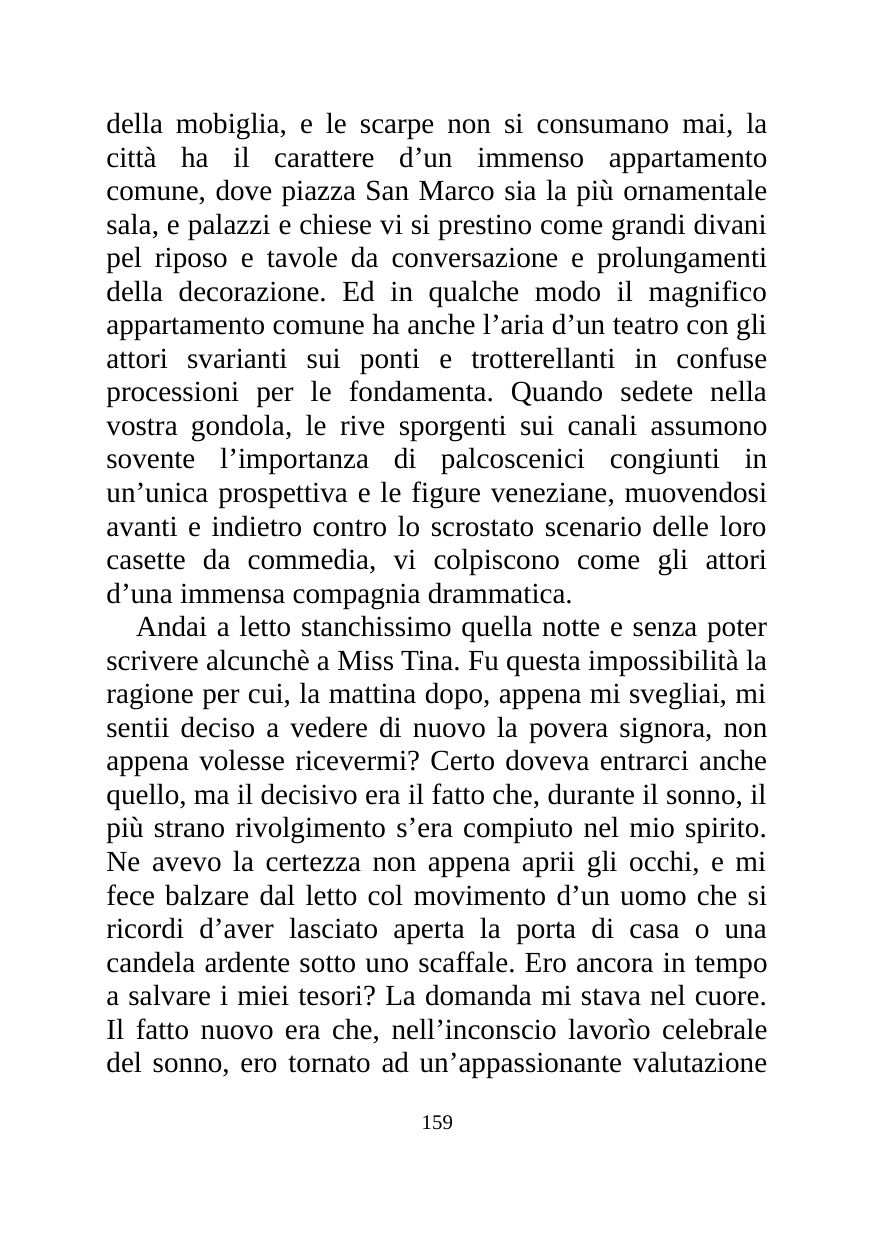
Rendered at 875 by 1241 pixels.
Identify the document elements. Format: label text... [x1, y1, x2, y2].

text Andai a letto stanchissimo quella notte e senza poter scrivere alcunchè a Miss Tina. Fu questa impossibilità la ragione per cui, la mattina dopo, appena mi svegliai, mi sentii deciso a vedere di nuovo la povera signora, non appena volesse ricevermi? Certo doveva entrarci anche quello, ma il decisivo era il fatto che, durante il sonno, il più strano rivolgimento s’era compiuto nel mio spirito. Ne avevo la certezza non appena aprii gli occhi, e mi fece balzare dal letto col movimento d’un uomo che si ricordi d’aver lasciato aperta la porta di casa o una candela ardente sotto uno scaffale. Ero ancora in tempo a salvare i miei tesori? La domanda mi stava nel cuore. Il fatto nuovo era che, nell’inconscio lavorìo celebrale del sonno, ero tornato ad un’appassionante valutazione [106, 609, 768, 1079]
text della mobiglia, e le scarpe non si consumano mai, la città ha il carattere d’un immenso appartamento comune, dove piazza San Marco sia la più ornamentale sala, e palazzi e chiese vi si prestino come grandi divani pel riposo e tavole da conversazione e prolungamenti della decorazione. Ed in qualche modo il magnifico appartamento comune ha anche l’aria d’un teatro con gli attori svarianti sui ponti e trotterellanti in confuse processioni per le fondamenta. Quando sedete nella vostra gondola, le rive sporgenti sui canali assumono sovente l’importanza di palcoscenici congiunti in un’unica prospettiva e le figure veneziane, muovendosi avanti e indietro contro lo scrostato scenario delle loro casette da commedia, vi colpiscono come gli attori d’una immensa compagnia drammatica. [106, 106, 768, 609]
